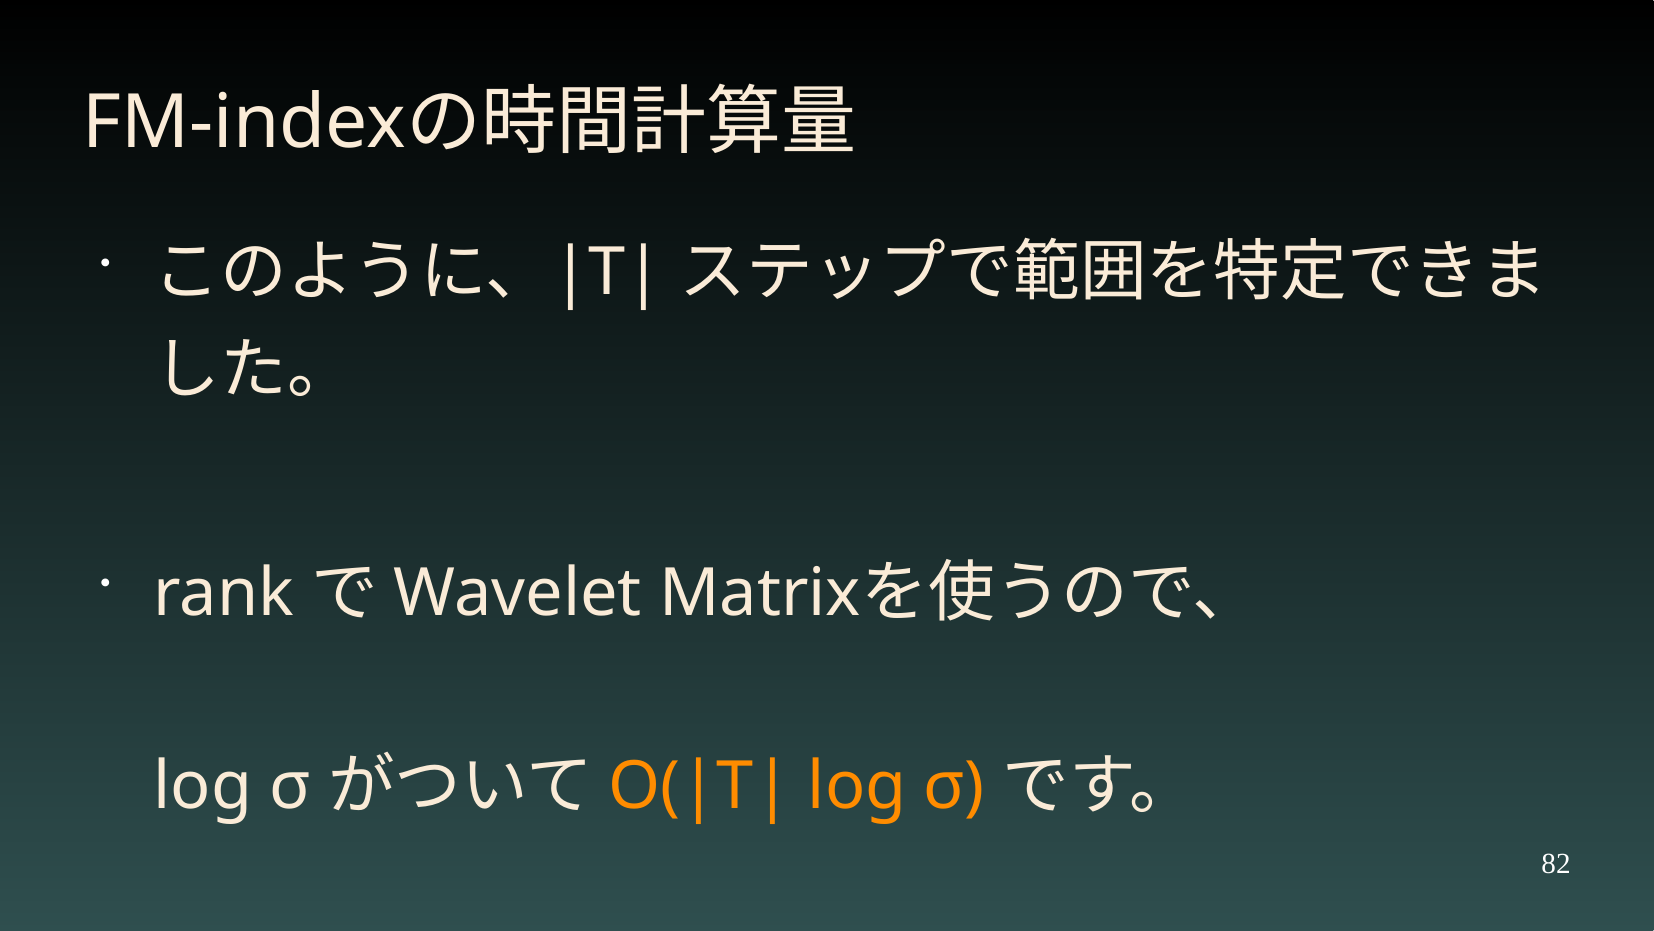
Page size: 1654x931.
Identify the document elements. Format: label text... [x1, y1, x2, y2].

title FM-indexの時間計算量 [82, 37, 969, 193]
list このように、|T| ステップで範囲を特定できました。 rank で Wavelet Matrixを使うので、 log σ がついて O(|T| log σ) です。 [82, 217, 1571, 898]
